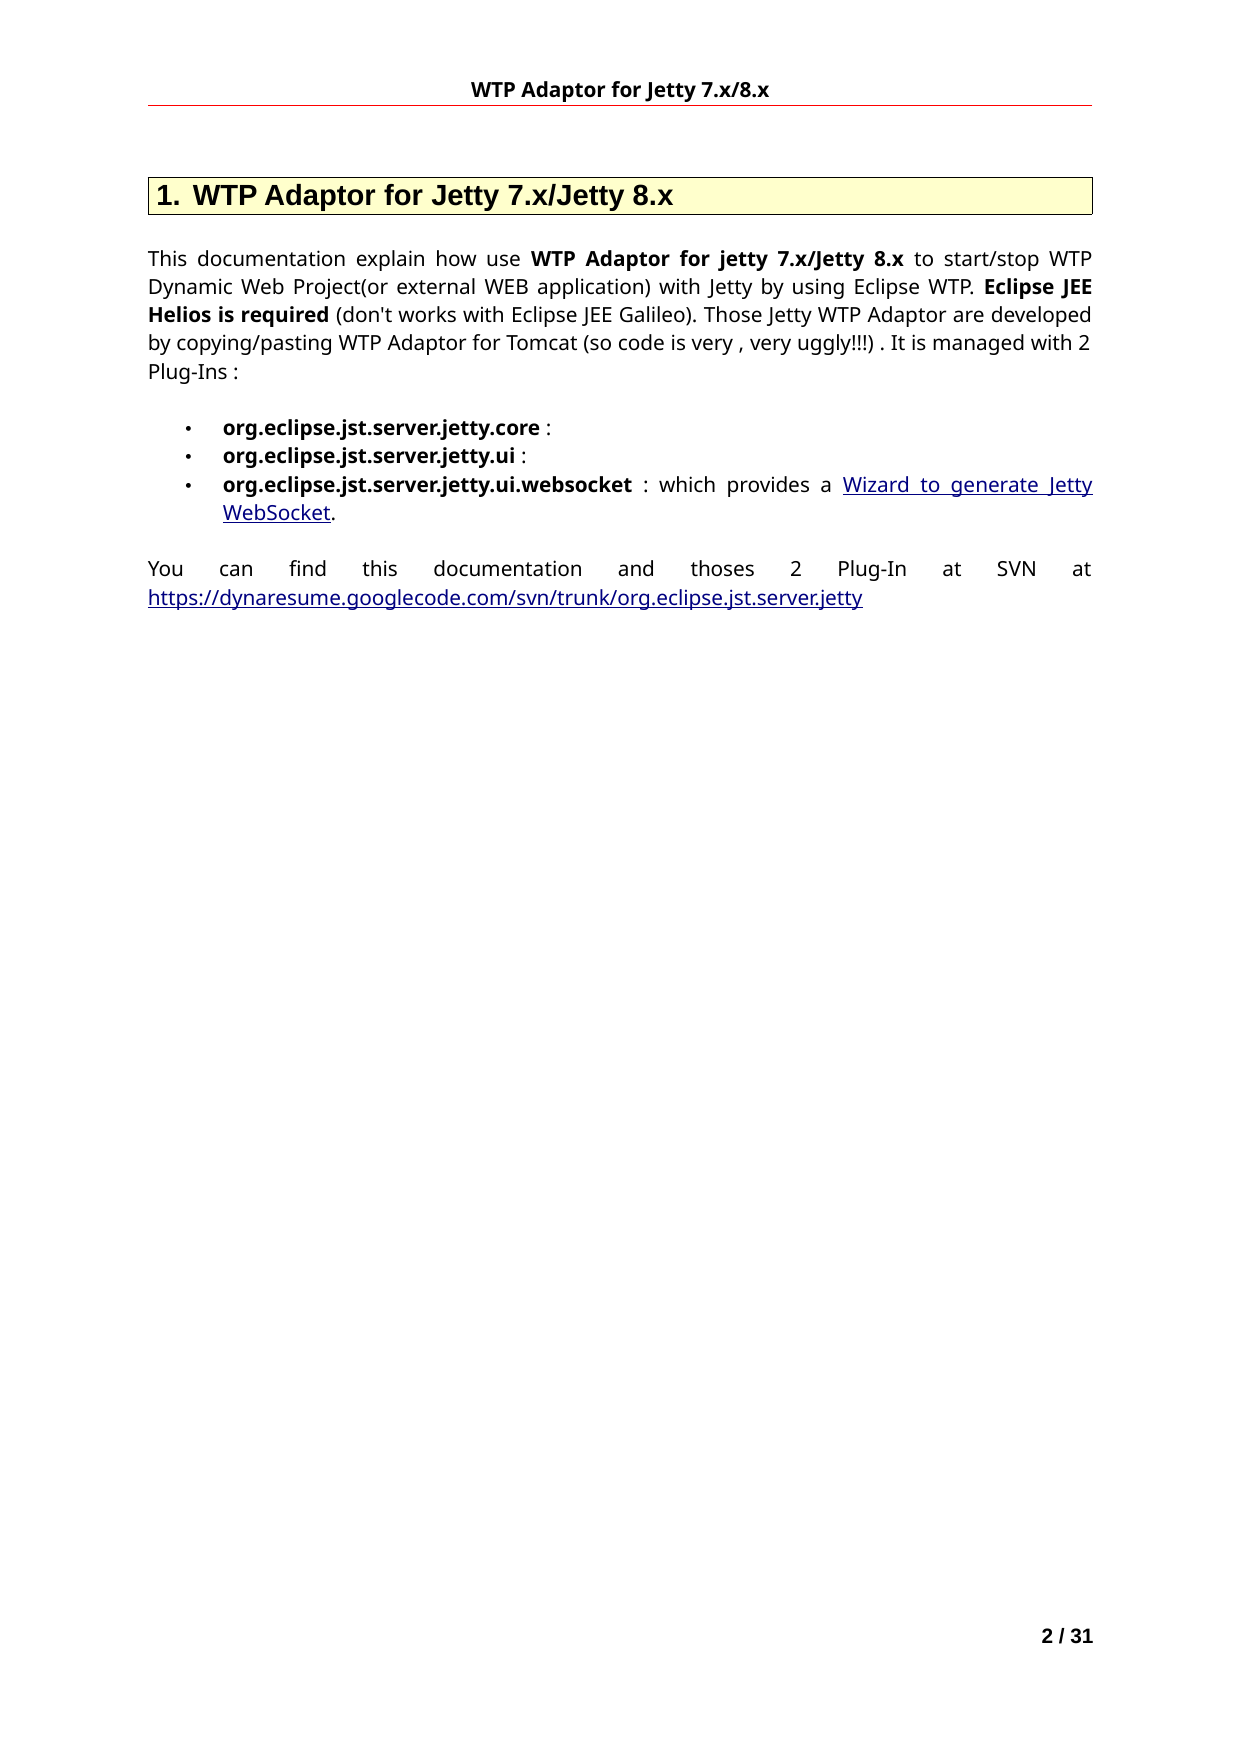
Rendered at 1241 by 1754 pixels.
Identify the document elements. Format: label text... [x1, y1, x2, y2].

list org.eclipse.jst.server.jetty.ui.websocket : which provides a Wizard to generate Jetty WebSocket. [185, 470, 1092, 526]
text You can find this documentation and thoses 2 Plug-In at SVN at https://dynaresume.googlecode.com/svn/trunk/org.eclipse.jst.server.jetty [148, 554, 1092, 611]
list org.eclipse.jst.server.jetty.core : [185, 413, 1092, 441]
list org.eclipse.jst.server.jetty.ui : [185, 441, 1092, 470]
subtitle WTP Adaptor for Jetty 7.x/Jetty 8.x [149, 178, 1092, 214]
text This documentation explain how use WTP Adaptor for jetty 7.x/Jetty 8.x to start/stop WTP Dynamic Web Project(or external WEB application) with Jetty by using Eclipse WTP. Eclipse JEE Helios is required (don't works with Eclipse JEE Galileo). Those Jetty WTP Adaptor are developed by copying/pasting WTP Adaptor for Tomcat (so code is very , very uggly!!!) . It is managed with 2 Plug-Ins : [148, 244, 1092, 385]
